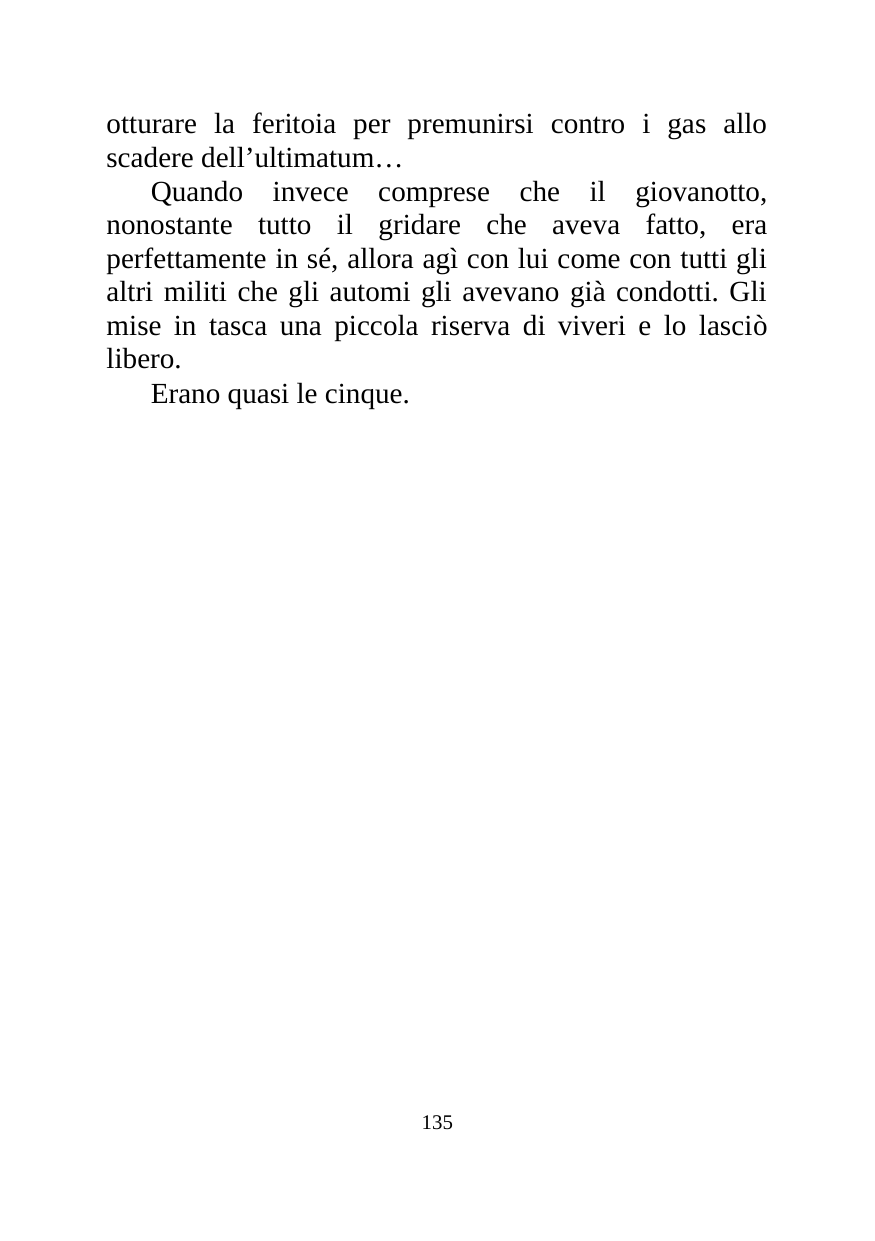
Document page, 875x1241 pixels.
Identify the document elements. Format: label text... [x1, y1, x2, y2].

text Quando invece comprese che il giovanotto, nonostante tutto il gridare che aveva fatto, era perfettamente in sé, allora agì con lui come con tutti gli altri militi che gli automi gli avevano già condotti. Gli mise in tasca una piccola riserva di viveri e lo lasciò libero. [106, 174, 768, 375]
text Erano quasi le cinque. [106, 376, 768, 409]
text otturare la feritoia per premunirsi contro i gas allo scadere dell’ultimatum… [106, 106, 768, 173]
